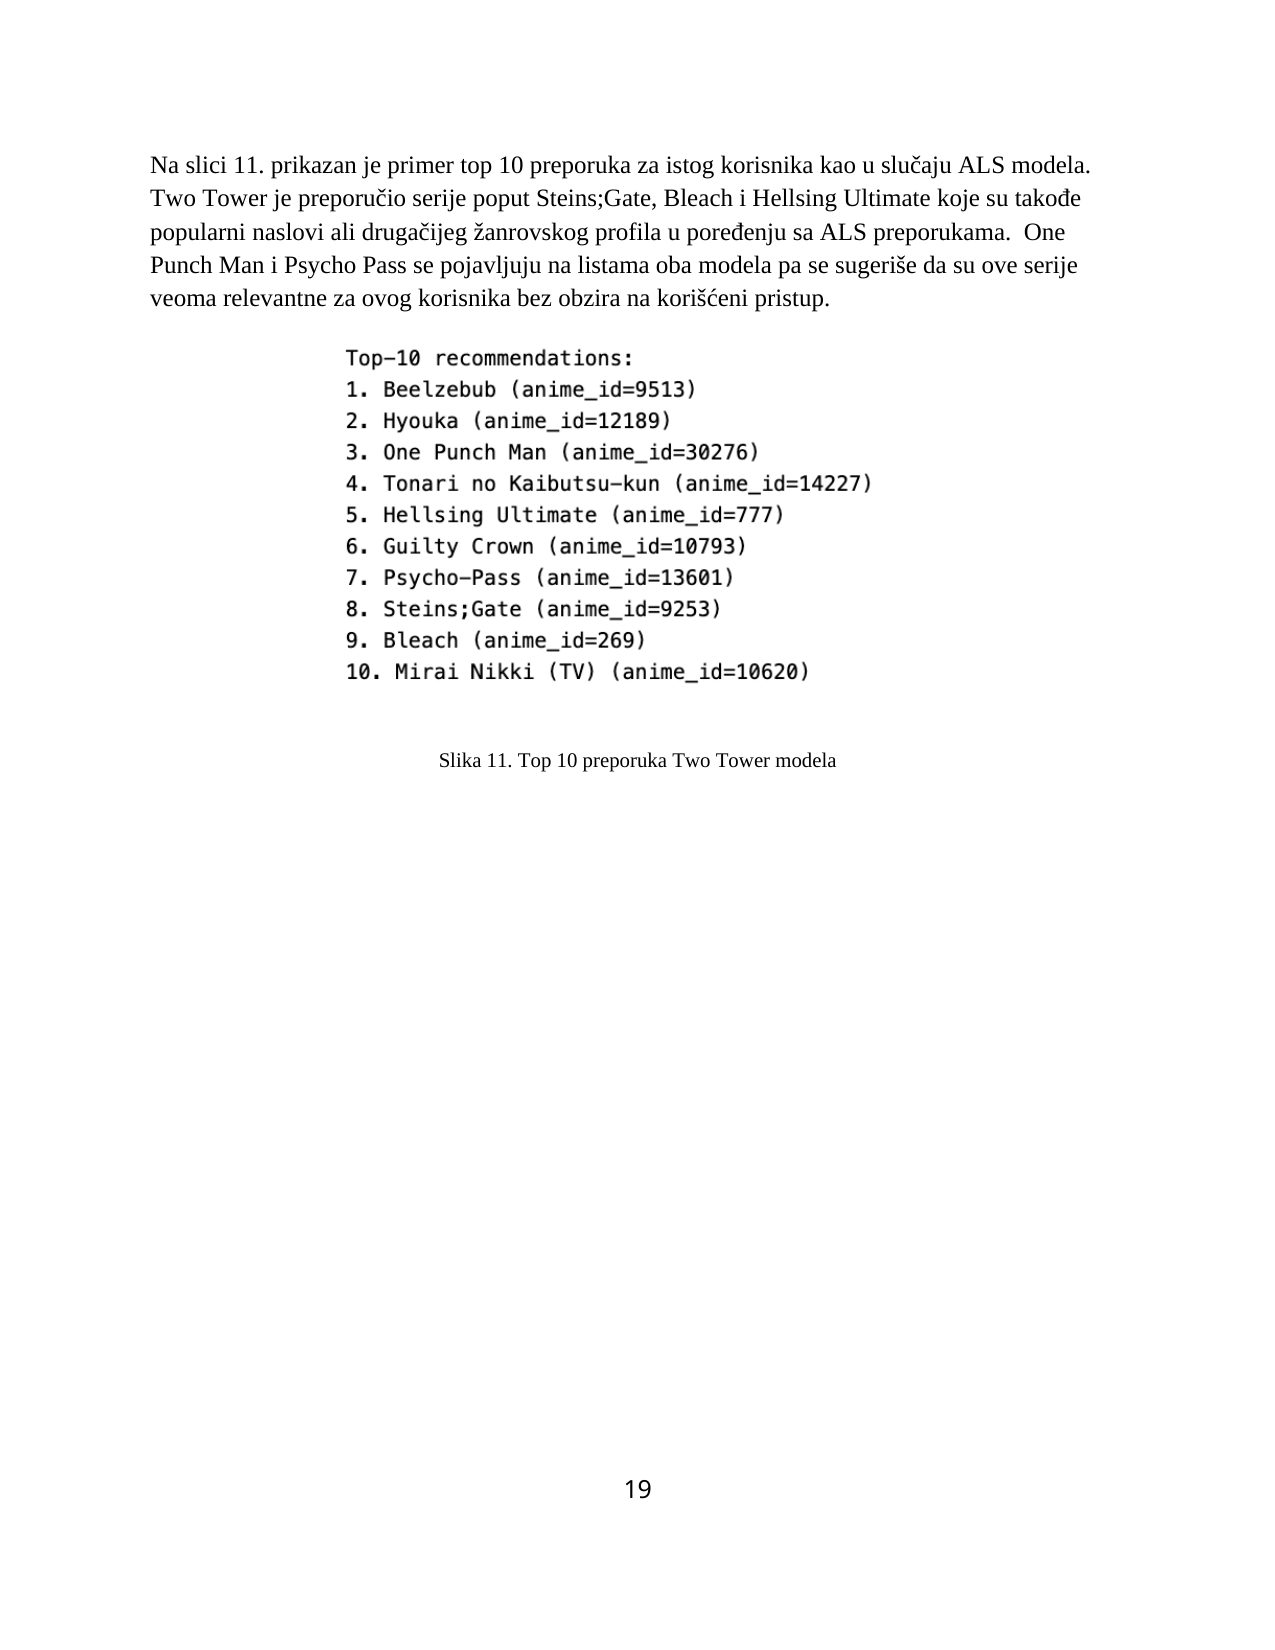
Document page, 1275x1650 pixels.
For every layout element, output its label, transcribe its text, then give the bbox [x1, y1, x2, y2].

text Na slici 11. prikazan je primer top 10 preporuka za istog korisnika kao u slučaju ALS modela. Two Tower je preporučio serije poput Steins;Gate, Bleach i Hellsing Ultimate koje su takođe popularni naslovi ali drugačijeg žanrovskog profila u poređenju sa ALS preporukama. One Punch Man i Psycho Pass se pojavljuju na listama oba modela pa se sugeriše da su ove serije veoma relevantne za ovog korisnika bez obzira na korišćeni pristup. [150, 150, 1125, 312]
text Slika 11. Top 10 preporuka Two Tower modela [150, 748, 1125, 772]
